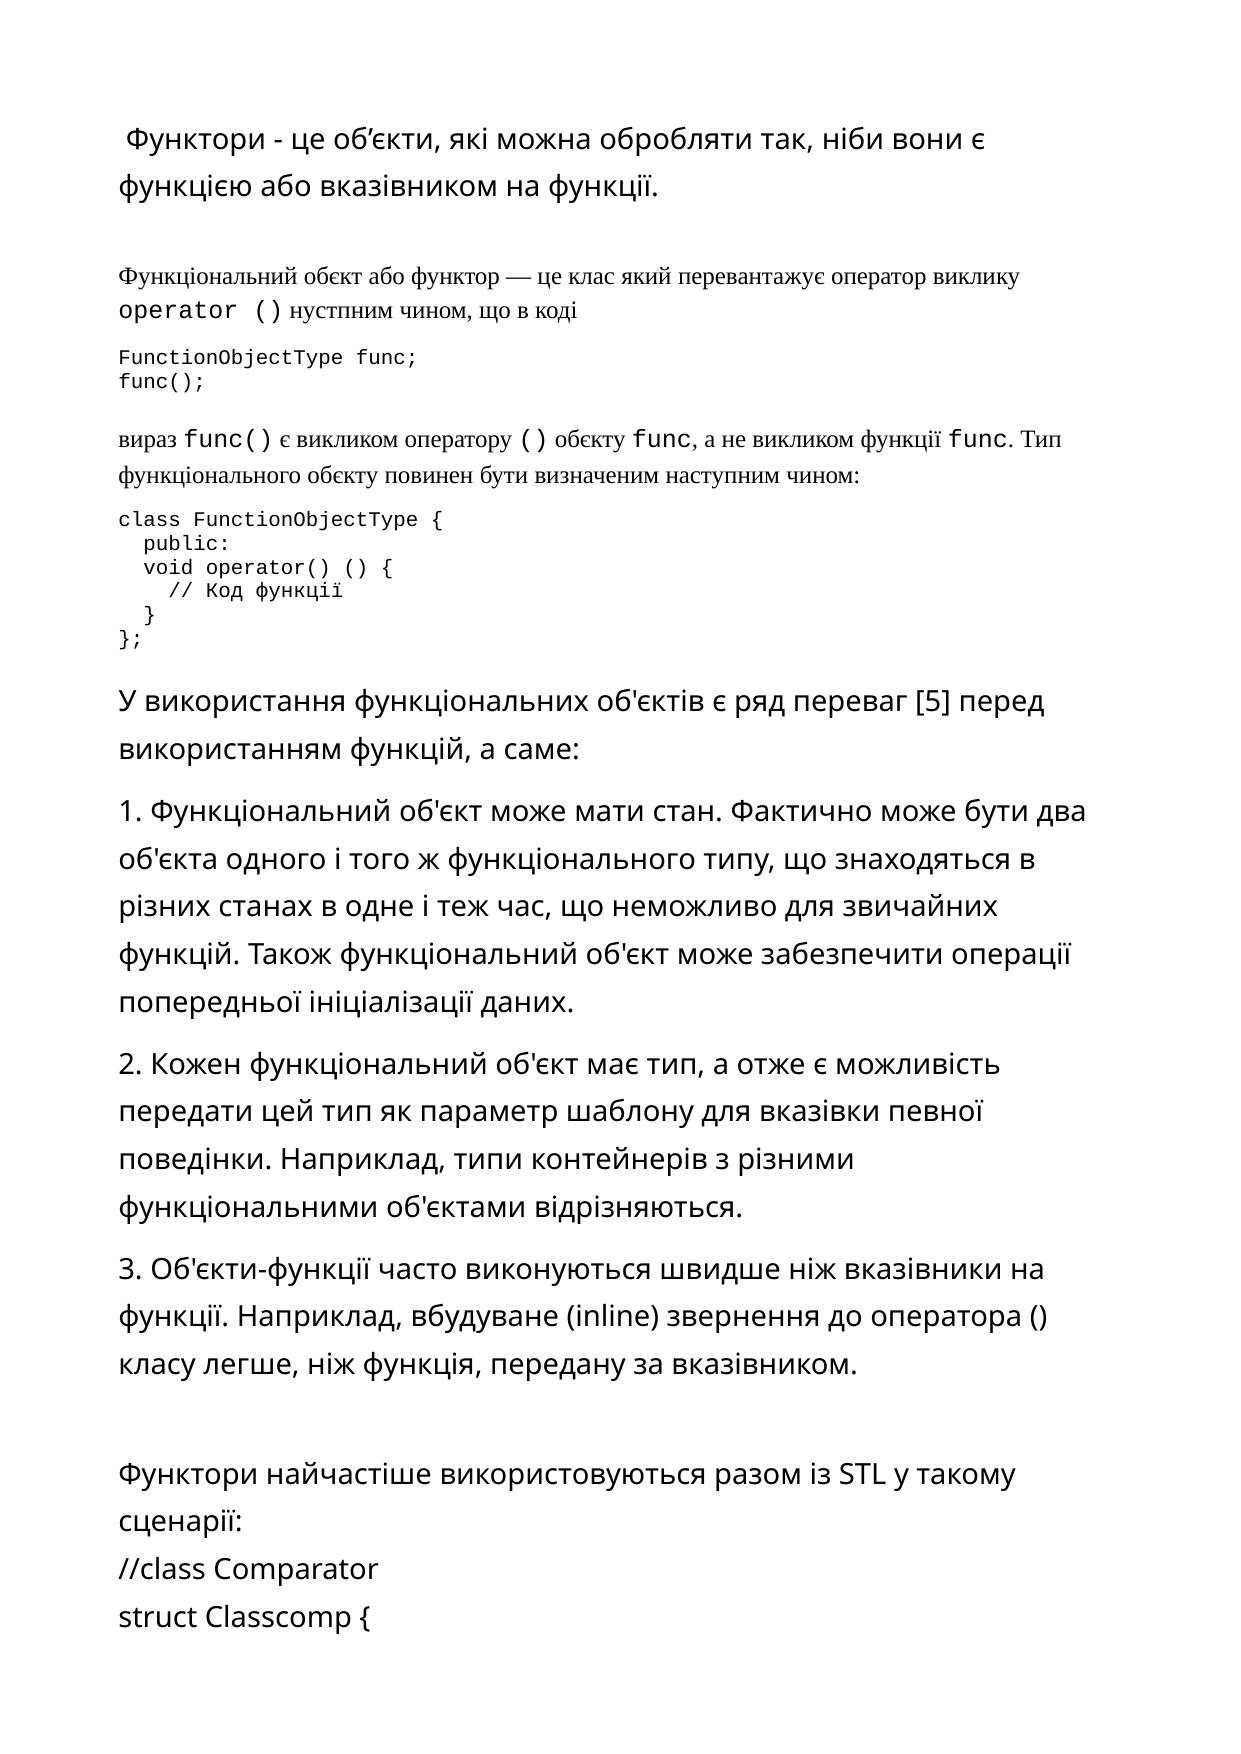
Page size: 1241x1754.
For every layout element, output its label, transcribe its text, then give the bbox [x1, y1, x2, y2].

text вираз func() є викликом оператору () обєкту func, а не викликом функції func. Тип функціонального обєкту повинен бути визначеним наступним чином: [118, 424, 1122, 489]
text У використання функціональних об'єктів є ряд переваг [5] перед використанням функцій, а саме: [118, 681, 1122, 768]
text Функтори - це об’єкти, які можна обробляти так, ніби вони є функцією або вказівником на функції. [118, 118, 1122, 205]
text func(); [118, 371, 1122, 394]
text class FunctionObjectType { [118, 509, 1122, 533]
text void operator() () { [118, 557, 1122, 580]
text FunctionObjectType func; [118, 347, 1122, 371]
text 3. Об'єкти-функції часто виконуються швидше ніж вказівники на функції. Наприклад, вбудуване (inline) звернення до оператора () класу легше, ніж функція, передану за вказівником. [118, 1248, 1122, 1383]
text }; [118, 628, 1122, 651]
text Функціональний обєкт або функтор — це клас який перевантажує оператор виклику operator () нустпним чином, що в коді [118, 261, 1122, 326]
text } [118, 604, 1122, 628]
text //class Comparator [118, 1548, 1122, 1588]
text 1. Функціональний об'єкт може мати стан. Фактично може бути два об'єкта одного і того ж функціонального типу, що знаходяться в різних станах в одне і теж час, що неможливо для звичайних функцій. Також функціональний об'єкт може забезпечити операції попередньої ініціалізації даних. [118, 791, 1122, 1021]
text // Код функції [118, 580, 1122, 604]
text 2. Кожен функціональний об'єкт має тип, а отже є можливість передати цей тип як параметр шаблону для вказівки певної поведінки. Наприклад, типи контейнерів з різними функціональними об'єктами відрізняються. [118, 1043, 1122, 1226]
text struct Classcomp { [118, 1596, 1122, 1636]
text Функтори найчастіше використовуються разом із STL у такому сценарії: [118, 1453, 1122, 1540]
text public: [118, 533, 1122, 557]
